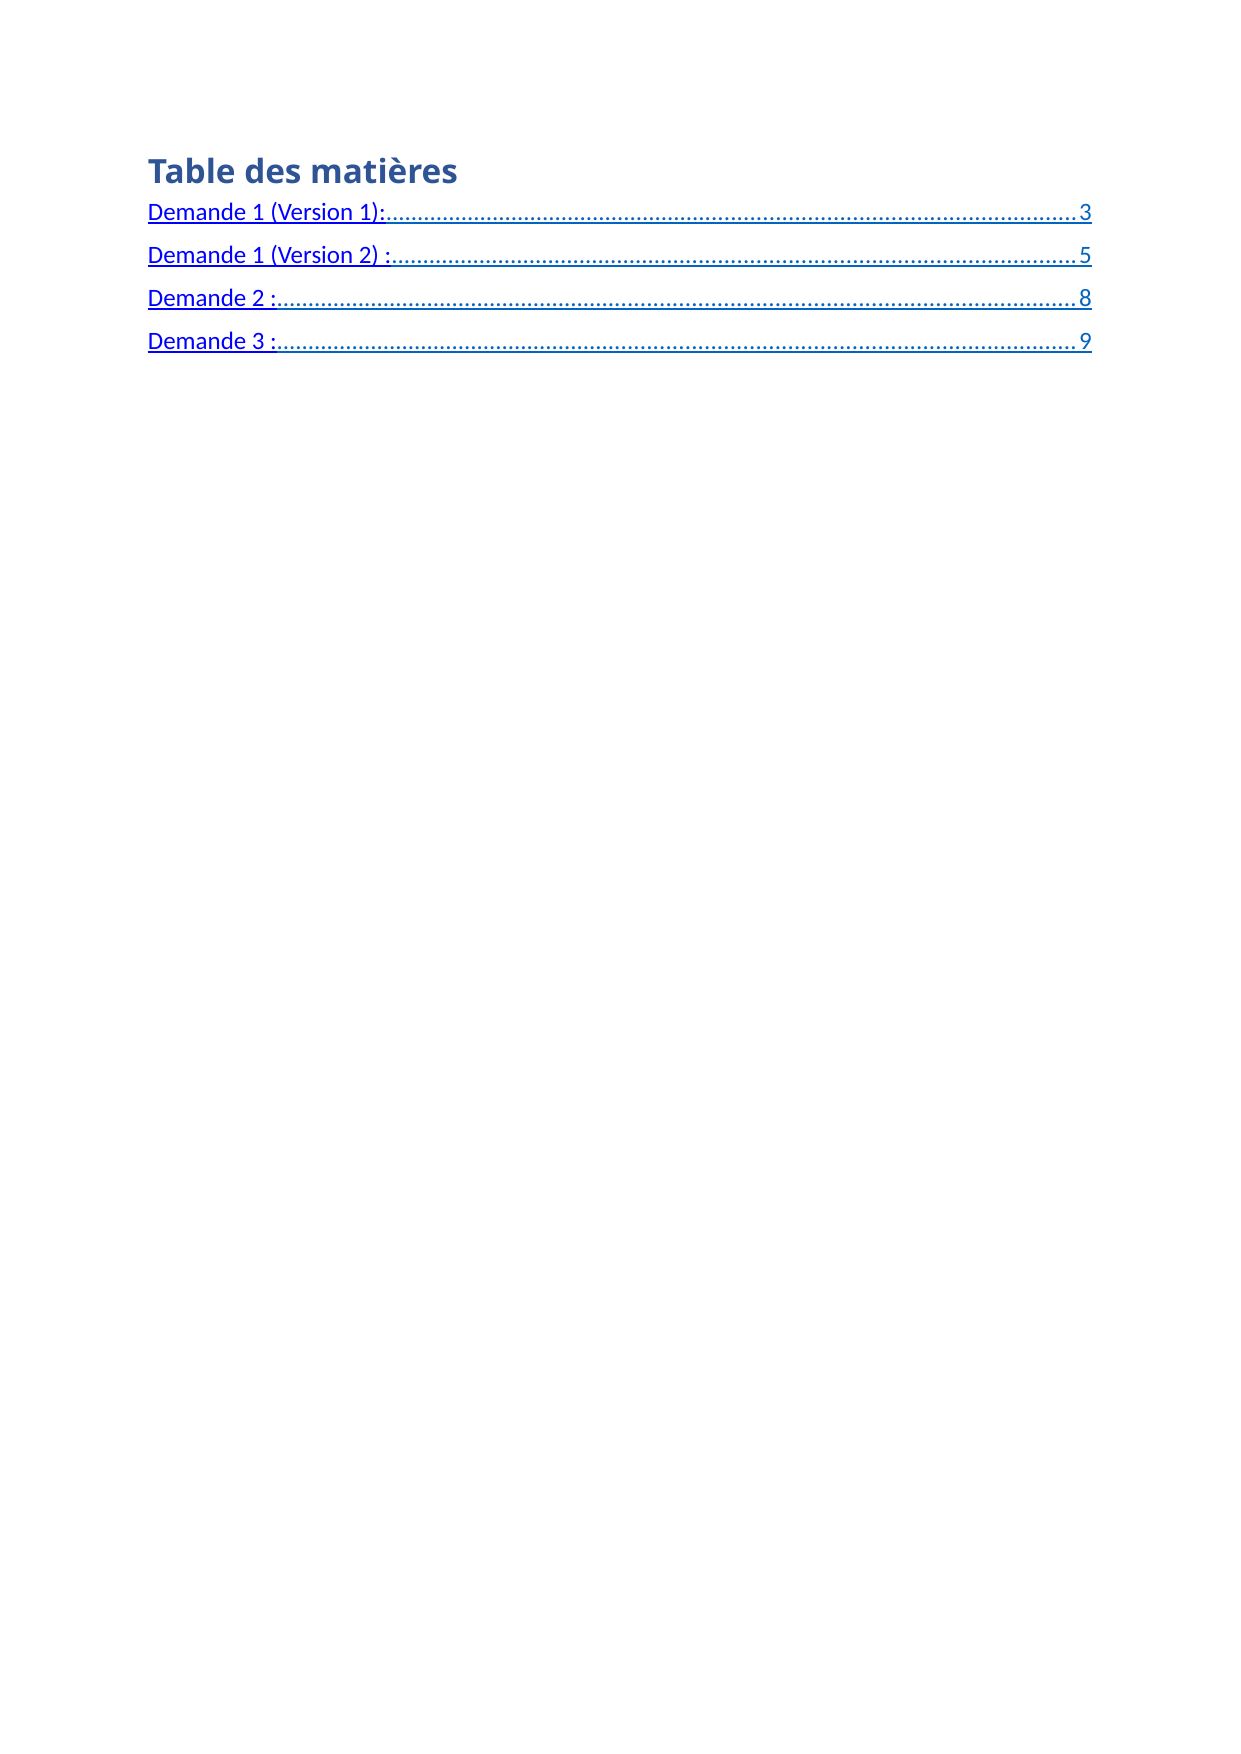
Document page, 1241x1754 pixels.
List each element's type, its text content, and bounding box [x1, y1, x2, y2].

text Demande 1 (Version 2) : 5 [148, 239, 1093, 270]
text Demande 1 (Version 1): 3 [148, 196, 1093, 227]
subtitle Table des matières [148, 148, 1093, 193]
text Demande 2 : 8 [148, 282, 1093, 313]
text Demande 3 : 9 [148, 325, 1093, 356]
